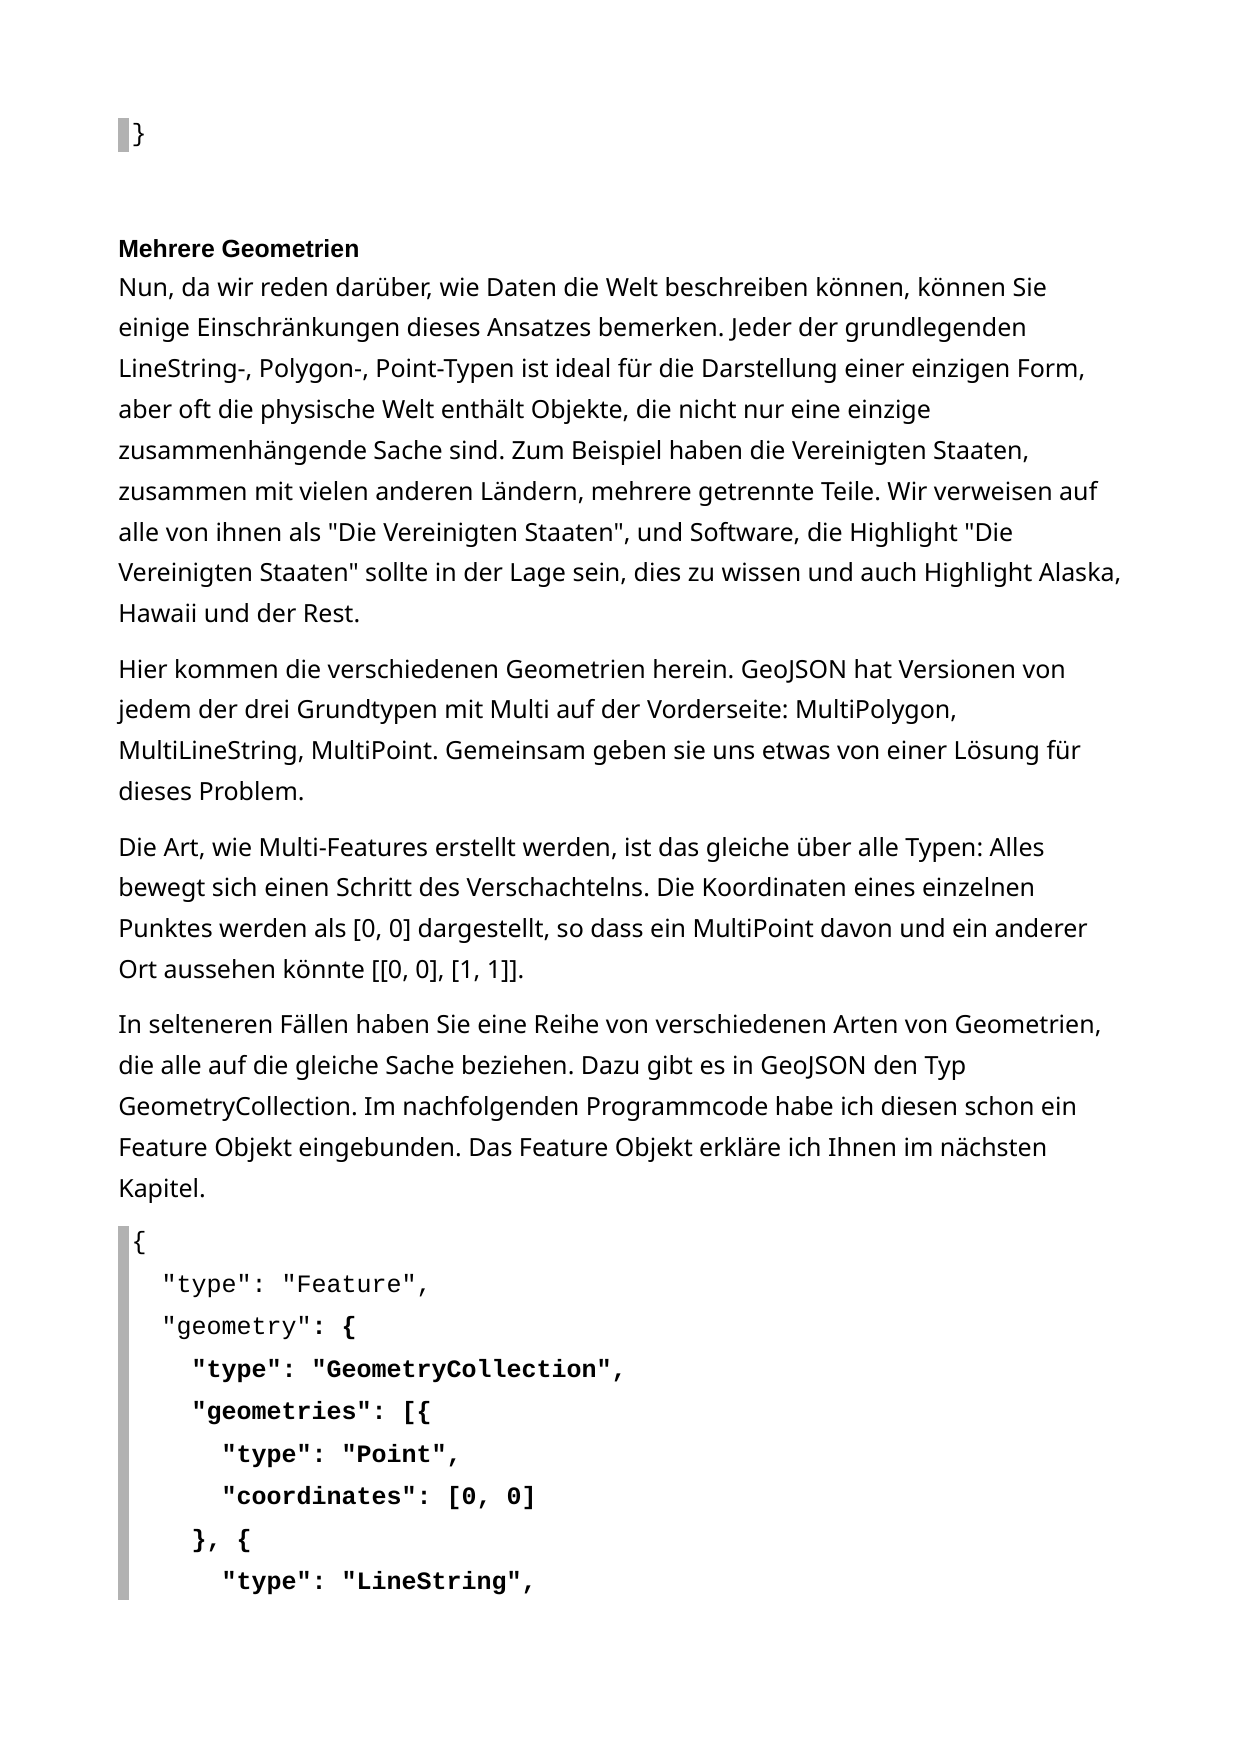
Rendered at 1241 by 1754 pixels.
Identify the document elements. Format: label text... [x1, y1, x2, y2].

text Hier kommen die verschiedenen Geometrien herein. GeoJSON hat Versionen von jedem der drei Grundtypen mit Multi auf der Vorderseite: MultiPolygon, MultiLineString, MultiPoint. Gemeinsam geben sie uns etwas von einer Lösung für dieses Problem. [118, 651, 1122, 808]
text Die Art, wie Multi-Features erstellt werden, ist das gleiche über alle Typen: Alles bewegt sich einen Schritt des Verschachtelns. Die Koordinaten eines einzelnen Punktes werden als [0, 0] dargestellt, so dass ein MultiPoint davon und ein anderer Ort aussehen könnte [[0, 0], [1, 1]]. [118, 829, 1122, 986]
text } [129, 118, 1122, 152]
subtitle Mehrere Geometrien [118, 234, 1122, 263]
text Nun, da wir reden darüber, wie Daten die Welt beschreiben können, können Sie einige Einschränkungen dieses Ansatzes bemerken. Jeder der grundlegenden LineString-, Polygon-, Point-Typen ist ideal für die Darstellung einer einzigen Form, aber oft die physische Welt enthält Objekte, die nicht nur eine einzige zusammenhängende Sache sind. Zum Beispiel haben die Vereinigten Staaten, zusammen mit vielen anderen Ländern, mehrere getrennte Teile. Wir verweisen auf alle von ihnen als "Die Vereinigten Staaten", und Software, die Highlight "Die Vereinigten Staaten" sollte in der Lage sein, dies zu wissen und auch Highlight Alaska, Hawaii und der Rest. [118, 269, 1122, 630]
text "coordinates": [0, 0] [129, 1481, 1122, 1512]
text In selteneren Fällen haben Sie eine Reihe von verschiedenen Arten von Geometrien, die alle auf die gleiche Sache beziehen. Dazu gibt es in GeoJSON den Typ GeometryCollection. Im nachfolgenden Programmcode habe ich diesen schon ein Feature Objekt eingebunden. Das Feature Objekt erkläre ich Ihnen im nächsten Kapitel. [118, 1007, 1122, 1204]
text "geometries": [{ [129, 1396, 1122, 1427]
text "type": "GeometryCollection", [129, 1353, 1122, 1384]
text "type": "LineString", [129, 1566, 1122, 1600]
text }, { [129, 1523, 1122, 1554]
text { [129, 1226, 1122, 1257]
text "type": "Point", [129, 1438, 1122, 1469]
text "geometry": { [129, 1311, 1122, 1342]
text "type": "Feature", [129, 1268, 1122, 1299]
